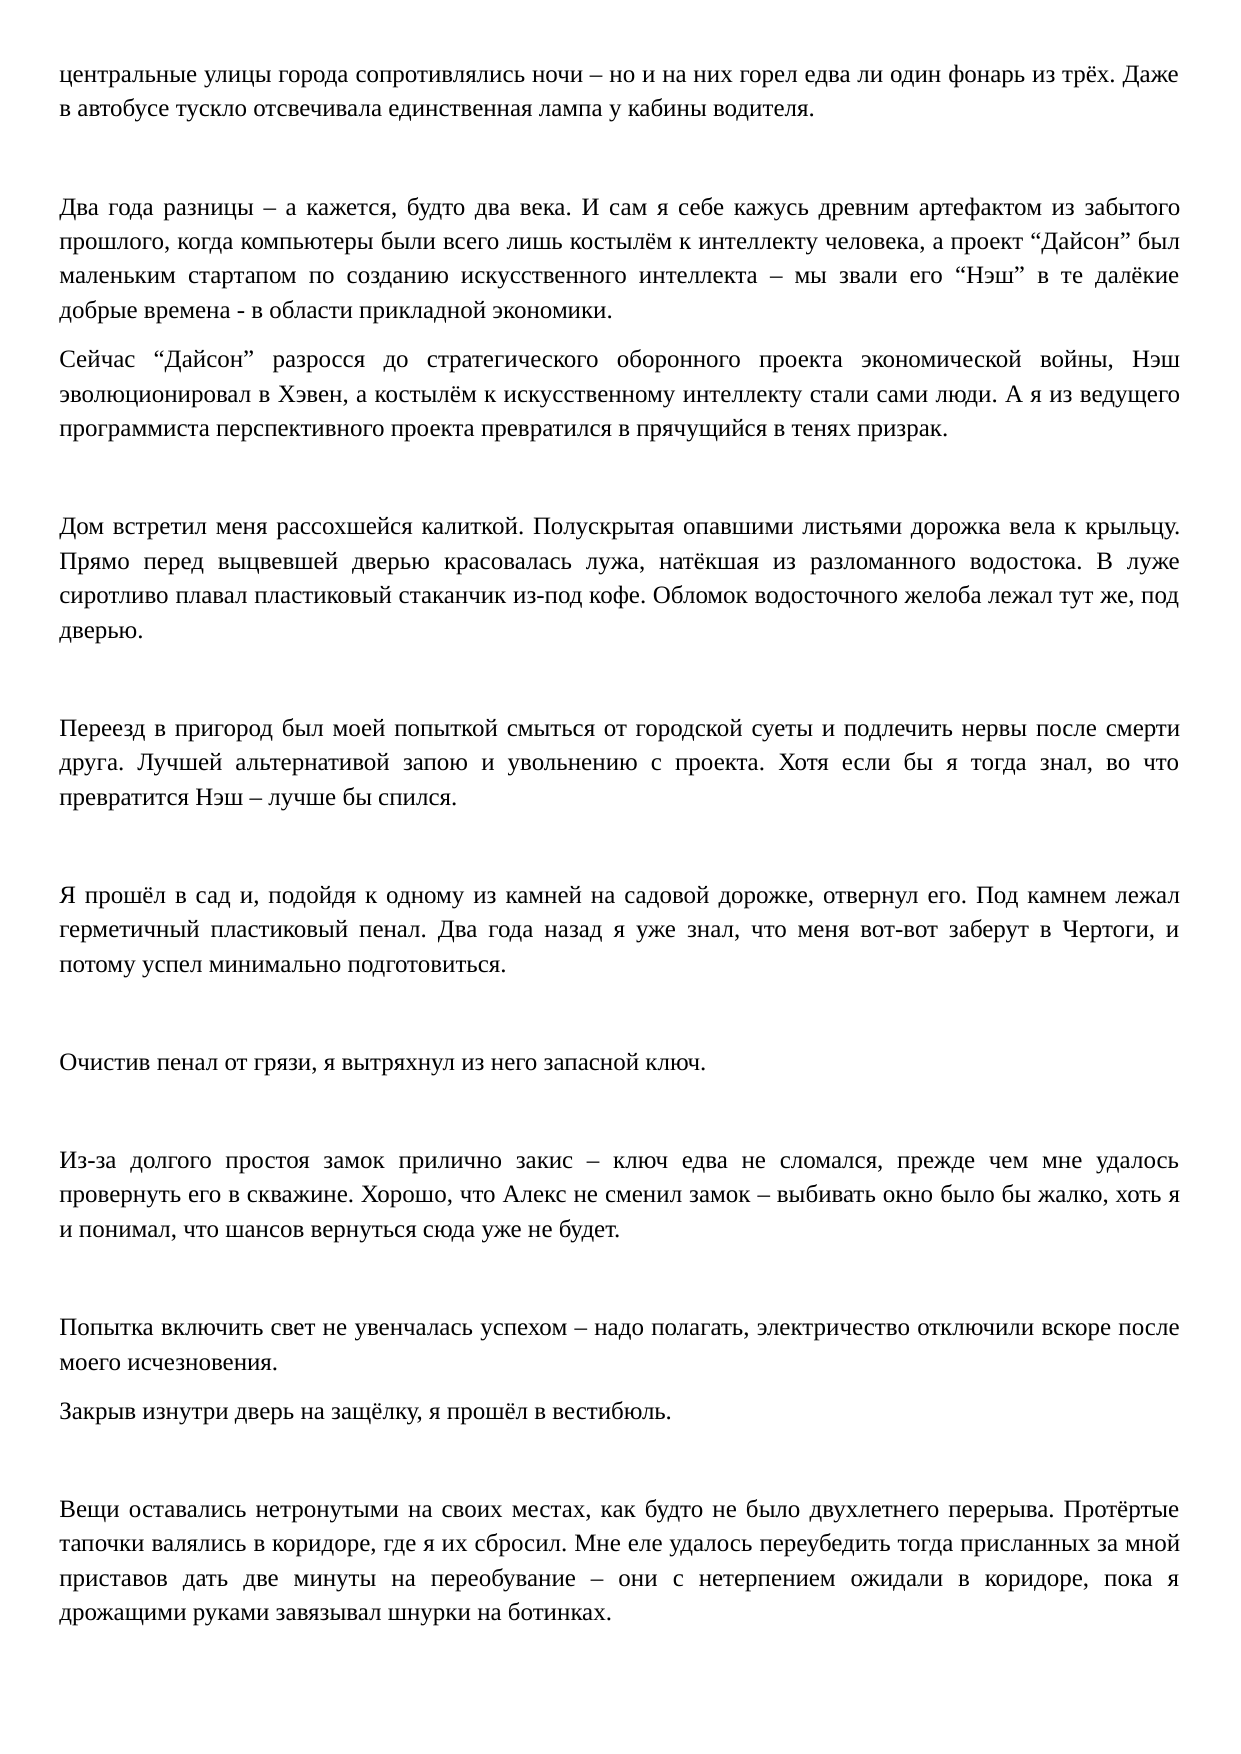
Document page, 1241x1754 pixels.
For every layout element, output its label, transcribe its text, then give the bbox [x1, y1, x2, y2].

text Дом встретил меня рассохшейся калиткой. Полускрытая опавшими листьями дорожка вела к крыльцу. Прямо перед выцвевшей дверью красовалась лужа, натёкшая из разломанного водостока. В луже сиротливо плавал пластиковый стаканчик из-под кофе. Обломок водосточного желоба лежал тут же, под дверью. [59, 511, 1181, 643]
text Вещи оставались нетронутыми на своих местах, как будто не было двухлетнего перерыва. Протёртые тапочки валялись в коридоре, где я их сбросил. Мне еле удалось переубедить тогда присланных за мной приставов дать две минуты на переобувание – они с нетерпением ожидали в коридоре, пока я дрожащими руками завязывал шнурки на ботинках. [59, 1494, 1181, 1626]
text Очистив пенал от грязи, я вытряхнул из него запасной ключ. [59, 1047, 1181, 1076]
text Переезд в пригород был моей попыткой смыться от городской суеты и подлечить нервы после смерти друга. Лучшей альтернативой запою и увольнению с проекта. Хотя если бы я тогда знал, во что превратится Нэш – лучше бы спился. [59, 713, 1181, 811]
text Закрыв изнутри дверь на защёлку, я прошёл в вестибюль. [59, 1396, 1181, 1424]
text Два года разницы – а кажется, будто два века. И сам я себе кажусь древним артефактом из забытого прошлого, когда компьютеры были всего лишь костылём к интеллекту человека, а проект “Дайсон” был маленьким стартапом по созданию искусственного интеллекта – мы звали его “Нэш” в те далёкие добрые времена - в области прикладной экономики. [59, 192, 1181, 324]
text Сейчас “Дайсон” разросся до стратегического оборонного проекта экономической войны, Нэш эволюционировал в Хэвен, а костылём к искусственному интеллекту стали сами люди. А я из ведущего программиста перспективного проекта превратился в прячущийся в тенях призрак. [59, 344, 1181, 442]
text центральные улицы города сопротивлялись ночи – но и на них горел едва ли один фонарь из трёх. Даже в автобусе тускло отсвечивала единственная лампа у кабины водителя. [59, 59, 1181, 122]
text Из-за долгого простоя замок прилично закис – ключ едва не сломался, прежде чем мне удалось провернуть его в скважине. Хорошо, что Алекс не сменил замок – выбивать окно было бы жалко, хоть я и понимал, что шансов вернуться сюда уже не будет. [59, 1145, 1181, 1243]
text Я прошёл в сад и, подойдя к одному из камней на садовой дорожке, отвернул его. Под камнем лежал герметичный пластиковый пенал. Два года назад я уже знал, что меня вот-вот заберут в Чертоги, и потому успел минимально подготовиться. [59, 880, 1181, 978]
text Попытка включить свет не увенчалась успехом – надо полагать, электричество отключили вскоре после моего исчезновения. [59, 1312, 1181, 1375]
